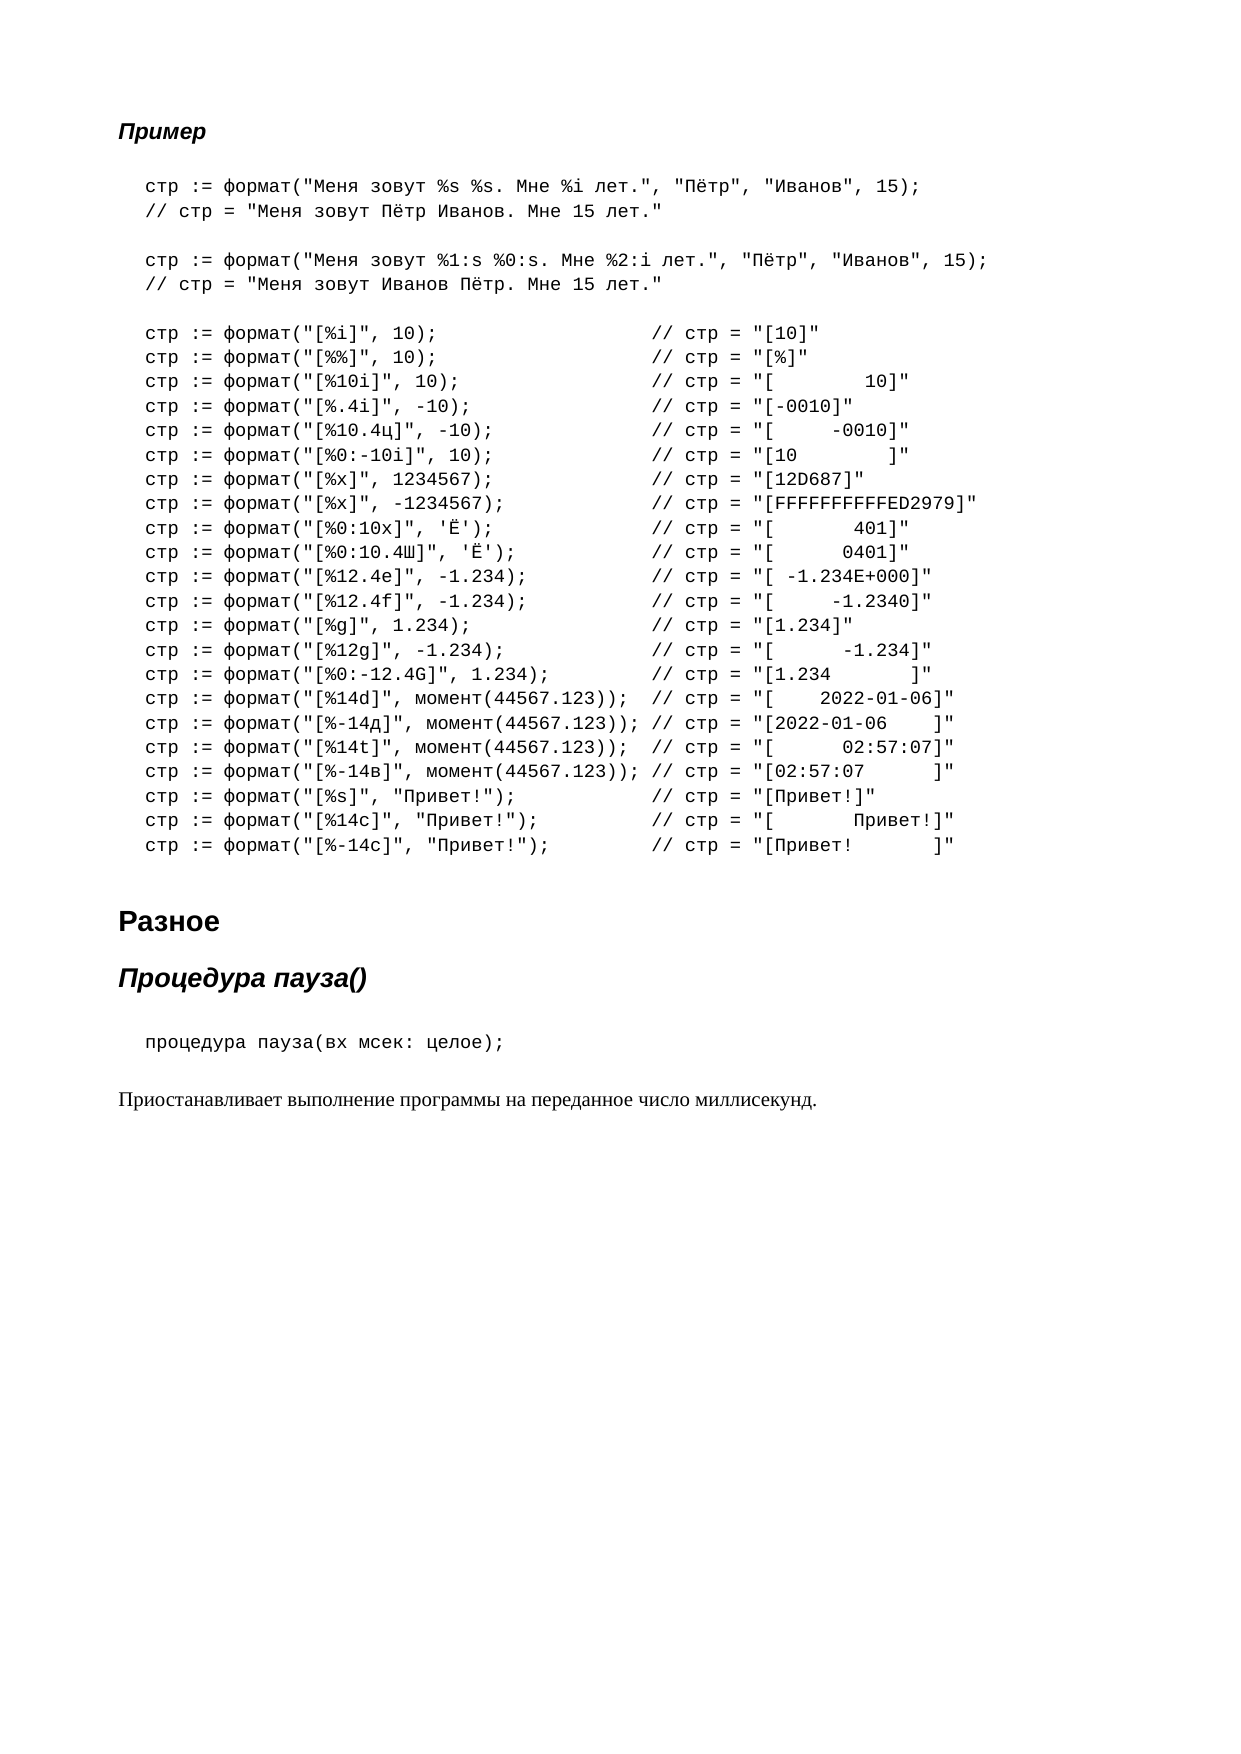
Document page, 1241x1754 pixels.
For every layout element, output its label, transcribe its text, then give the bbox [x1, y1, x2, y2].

text // стр = "Меня зовут Пётр Иванов. Мне 15 лет." [136, 193, 1104, 223]
subtitle Разное [118, 904, 1122, 937]
text стр := формат("[%10i]", 10); // стр = "[ 10]" [136, 363, 1104, 388]
text стр := формат("[%12.4e]", -1.234); // стр = "[ -1.234E+000]" [136, 558, 1104, 583]
text стр := формат("[%12g]", -1.234); // стр = "[ -1.234]" [136, 632, 1104, 656]
text стр := формат("[%x]", 1234567); // стр = "[12D687]" [136, 461, 1104, 485]
subtitle Пример [118, 118, 1122, 144]
text стр := формат("[%0:-10i]", 10); // стр = "[10 ]" [136, 437, 1104, 461]
text // стр = "Меня зовут Иванов Пётр. Мне 15 лет." [136, 266, 1104, 296]
text стр := формат("[%s]", "Привет!"); // стр = "[Привет!]" [136, 778, 1104, 802]
text Приостанавливает выполнение программы на переданное число миллисекунд. [118, 1087, 1122, 1111]
subtitle Процедура пауза() [118, 962, 1122, 994]
text процедура пауза(вх мсек: целое); [136, 1024, 1104, 1063]
text стр := формат("[%12.4f]", -1.234); // стр = "[ -1.2340]" [136, 583, 1104, 607]
text стр := формат("[%-14в]", момент(44567.123)); // стр = "[02:57:07 ]" [136, 753, 1104, 778]
text стр := формат("[%14t]", момент(44567.123)); // стр = "[ 02:57:07]" [136, 729, 1104, 753]
text стр := формат("[%-14д]", момент(44567.123)); // стр = "[2022-01-06 ]" [136, 705, 1104, 729]
text стр := формат("[%14d]", момент(44567.123)); // стр = "[ 2022-01-06]" [136, 680, 1104, 705]
text стр := формат("[%i]", 10); // стр = "[10]" [136, 315, 1104, 339]
text стр := формат("[%-14с]", "Привет!"); // стр = "[Привет! ]" [136, 827, 1104, 866]
text стр := формат("[%0:10.4Ш]", 'Ё'); // стр = "[ 0401]" [136, 534, 1104, 558]
text стр := формат("[%x]", -1234567); // стр = "[FFFFFFFFFFED2979]" [136, 485, 1104, 510]
text стр := формат("Меня зовут %1:s %0:s. Мне %2:i лет.", "Пётр", "Иванов", 15); [136, 242, 1104, 266]
text стр := формат("[%10.4ц]", -10); // стр = "[ -0010]" [136, 412, 1104, 437]
text стр := формат("[%g]", 1.234); // стр = "[1.234]" [136, 607, 1104, 632]
text стр := формат("[%0:-12.4G]", 1.234); // стр = "[1.234 ]" [136, 656, 1104, 680]
text стр := формат("[%14с]", "Привет!"); // стр = "[ Привет!]" [136, 802, 1104, 827]
text стр := формат("[%.4i]", -10); // стр = "[-0010]" [136, 388, 1104, 412]
text стр := формат("Меня зовут %s %s. Мне %i лет.", "Пётр", "Иванов", 15); [136, 168, 1104, 193]
text стр := формат("[%%]", 10); // стр = "[%]" [136, 339, 1104, 363]
text стр := формат("[%0:10x]", 'Ё'); // стр = "[ 401]" [136, 510, 1104, 534]
